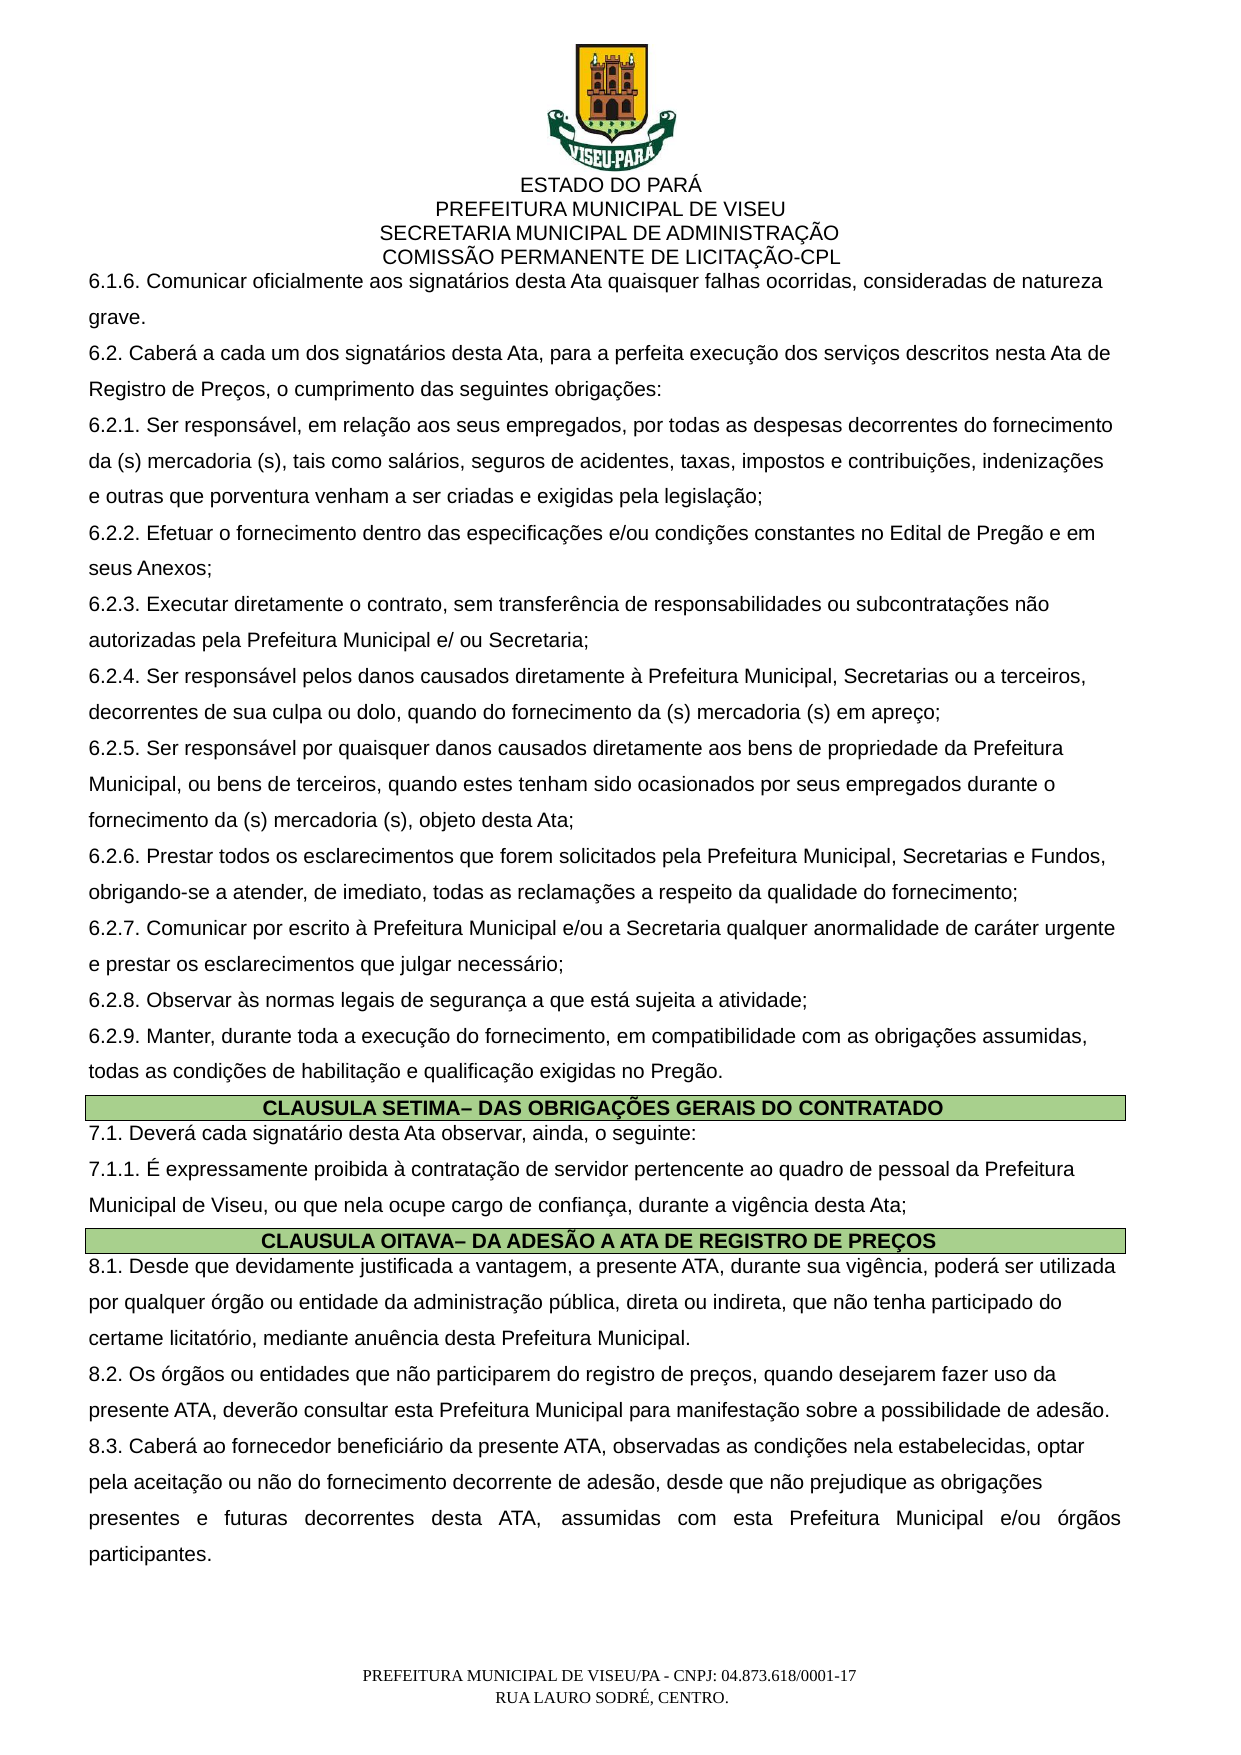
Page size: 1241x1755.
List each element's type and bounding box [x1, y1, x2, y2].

picture [547, 44, 677, 172]
